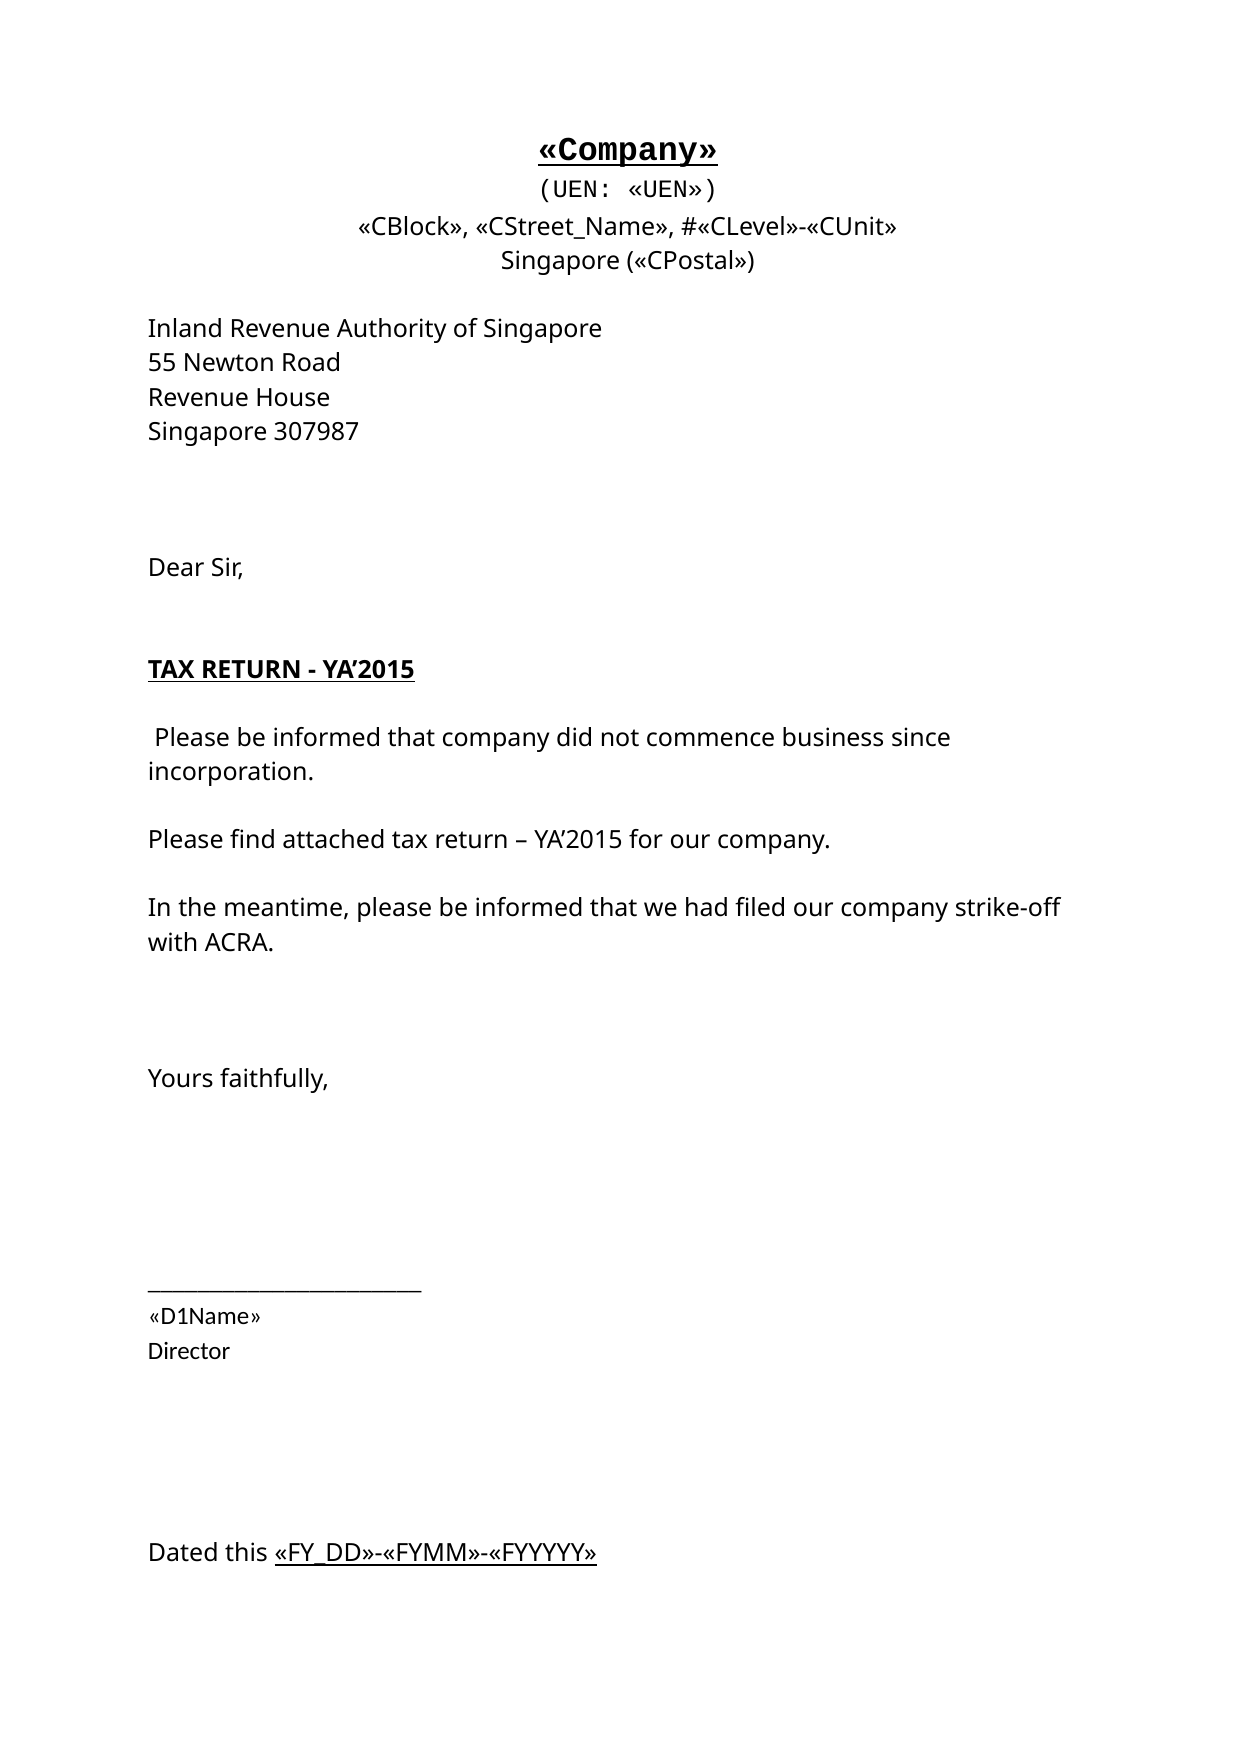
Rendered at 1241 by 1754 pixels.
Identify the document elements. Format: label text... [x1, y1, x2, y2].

text Singapore («CPostal») [148, 243, 1107, 277]
text Yours faithfully, [148, 1060, 1107, 1094]
text «D1Name» [148, 1300, 1107, 1330]
text 55 Newton Road [148, 345, 1107, 379]
text In the meantime, please be informed that we had filed our company strike-off with ACRA. [148, 890, 1107, 958]
text Inland Revenue Authority of Singapore [148, 311, 1107, 345]
text Director [148, 1335, 1107, 1365]
text Singapore 307987 [148, 413, 1107, 447]
text Dated this «FY_DD»-«FYMM»-«FYYYYY» [148, 1535, 1107, 1569]
text «Company» [148, 133, 1107, 171]
text TAX RETURN - YA’2015 [148, 652, 1107, 686]
text Please find attached tax return – YA’2015 for our company. [148, 822, 1107, 856]
text (UEN: «UEN») [148, 176, 1107, 205]
text ______________________ [148, 1265, 1107, 1295]
text Revenue House [148, 379, 1107, 413]
text «CBlock», «CStreet_Name», #«CLevel»-«CUnit» [148, 209, 1107, 243]
text Please be informed that company did not commence business since incorporation. [148, 720, 1107, 788]
text Dear Sir, [148, 549, 1107, 583]
